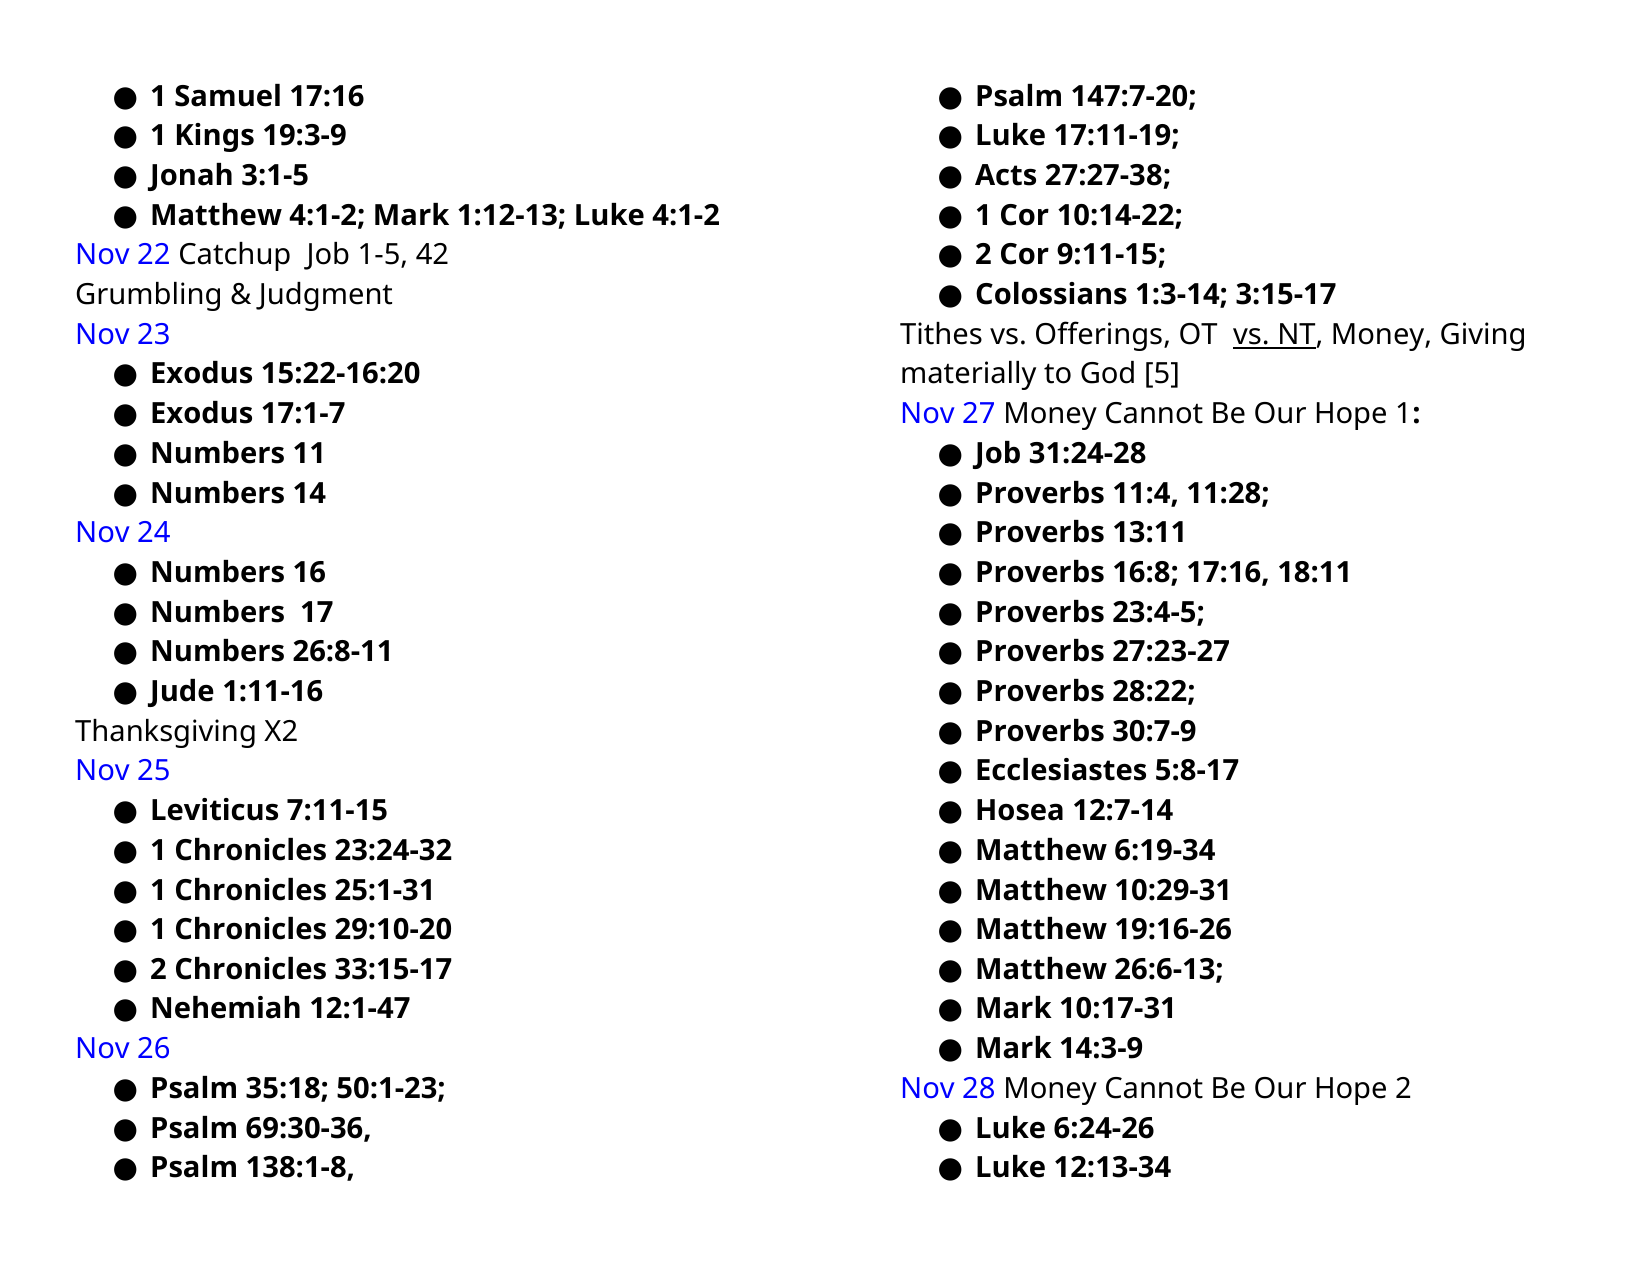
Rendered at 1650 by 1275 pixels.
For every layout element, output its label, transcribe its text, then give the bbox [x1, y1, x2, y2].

list Exodus 17:1-7 [112, 392, 750, 432]
list Psalm 138:1-8, [112, 1147, 750, 1186]
list 2 Chronicles 33:15-17 [112, 948, 750, 988]
list Matthew 6:19-34 [937, 829, 1575, 869]
list Proverbs 23:4-5; [937, 591, 1575, 631]
list 1 Cor 10:14-22; [937, 194, 1575, 234]
list Numbers 26:8-11 [112, 631, 750, 670]
list 2 Cor 9:11-15; [937, 234, 1575, 273]
list Hosea 12:7-14 [937, 789, 1575, 829]
list 1 Chronicles 23:24-32 [112, 829, 750, 869]
list 1 Chronicles 29:10-20 [112, 908, 750, 948]
list Jude 1:11-16 [112, 670, 750, 710]
list Nehemiah 12:1-47 [112, 988, 750, 1027]
list Jonah 3:1-5 [112, 154, 750, 194]
list Luke 17:11-19; [937, 115, 1575, 154]
list Proverbs 27:23-27 [937, 631, 1575, 670]
text Tithes vs. Offerings, OT vs. NT, Money, Giving materially to God [5] [900, 313, 1575, 392]
list Numbers 14 [112, 472, 750, 512]
list Proverbs 11:4, 11:28; [937, 472, 1575, 512]
list Colossians 1:3-14; 3:15-17 [937, 273, 1575, 313]
list Mark 14:3-9 [937, 1027, 1575, 1067]
text Nov 23 [75, 313, 750, 353]
list 1 Chronicles 25:1-31 [112, 869, 750, 908]
list 1 Samuel 17:16 [112, 75, 750, 115]
list Proverbs 13:11 [937, 512, 1575, 551]
list Luke 12:13-34 [937, 1147, 1575, 1186]
list Psalm 147:7-20; [937, 75, 1575, 115]
list Psalm 35:18; 50:1-23; [112, 1067, 750, 1107]
text Thanksgiving X2 [75, 710, 750, 750]
text Nov 25 [75, 750, 750, 789]
list Matthew 4:1-2; Mark 1:12-13; Luke 4:1-2 [112, 194, 750, 234]
text Nov 22 Catchup Job 1-5, 42 [75, 234, 750, 273]
list Leviticus 7:11-15 [112, 789, 750, 829]
list Mark 10:17-31 [937, 988, 1575, 1027]
list Numbers 11 [112, 432, 750, 472]
list Matthew 10:29-31 [937, 869, 1575, 908]
list Numbers 17 [112, 591, 750, 631]
list Proverbs 30:7-9 [937, 710, 1575, 750]
list Acts 27:27-38; [937, 154, 1575, 194]
text Grumbling & Judgment [75, 273, 750, 313]
list 1 Kings 19:3-9 [112, 115, 750, 154]
text Nov 26 [75, 1027, 750, 1067]
list Proverbs 16:8; 17:16, 18:11 [937, 551, 1575, 591]
text Nov 28 Money Cannot Be Our Hope 2 [900, 1067, 1575, 1107]
list Matthew 26:6-13; [937, 948, 1575, 988]
list Luke 6:24-26 [937, 1107, 1575, 1147]
list Job 31:24-28 [937, 432, 1575, 472]
list Exodus 15:22-16:20 [112, 353, 750, 392]
list Matthew 19:16-26 [937, 908, 1575, 948]
list Psalm 69:30-36, [112, 1107, 750, 1147]
text Nov 24 [75, 512, 750, 551]
list Proverbs 28:22; [937, 670, 1575, 710]
list Ecclesiastes 5:8-17 [937, 750, 1575, 789]
text Nov 27 Money Cannot Be Our Hope 1: [900, 392, 1575, 432]
list Numbers 16 [112, 551, 750, 591]
